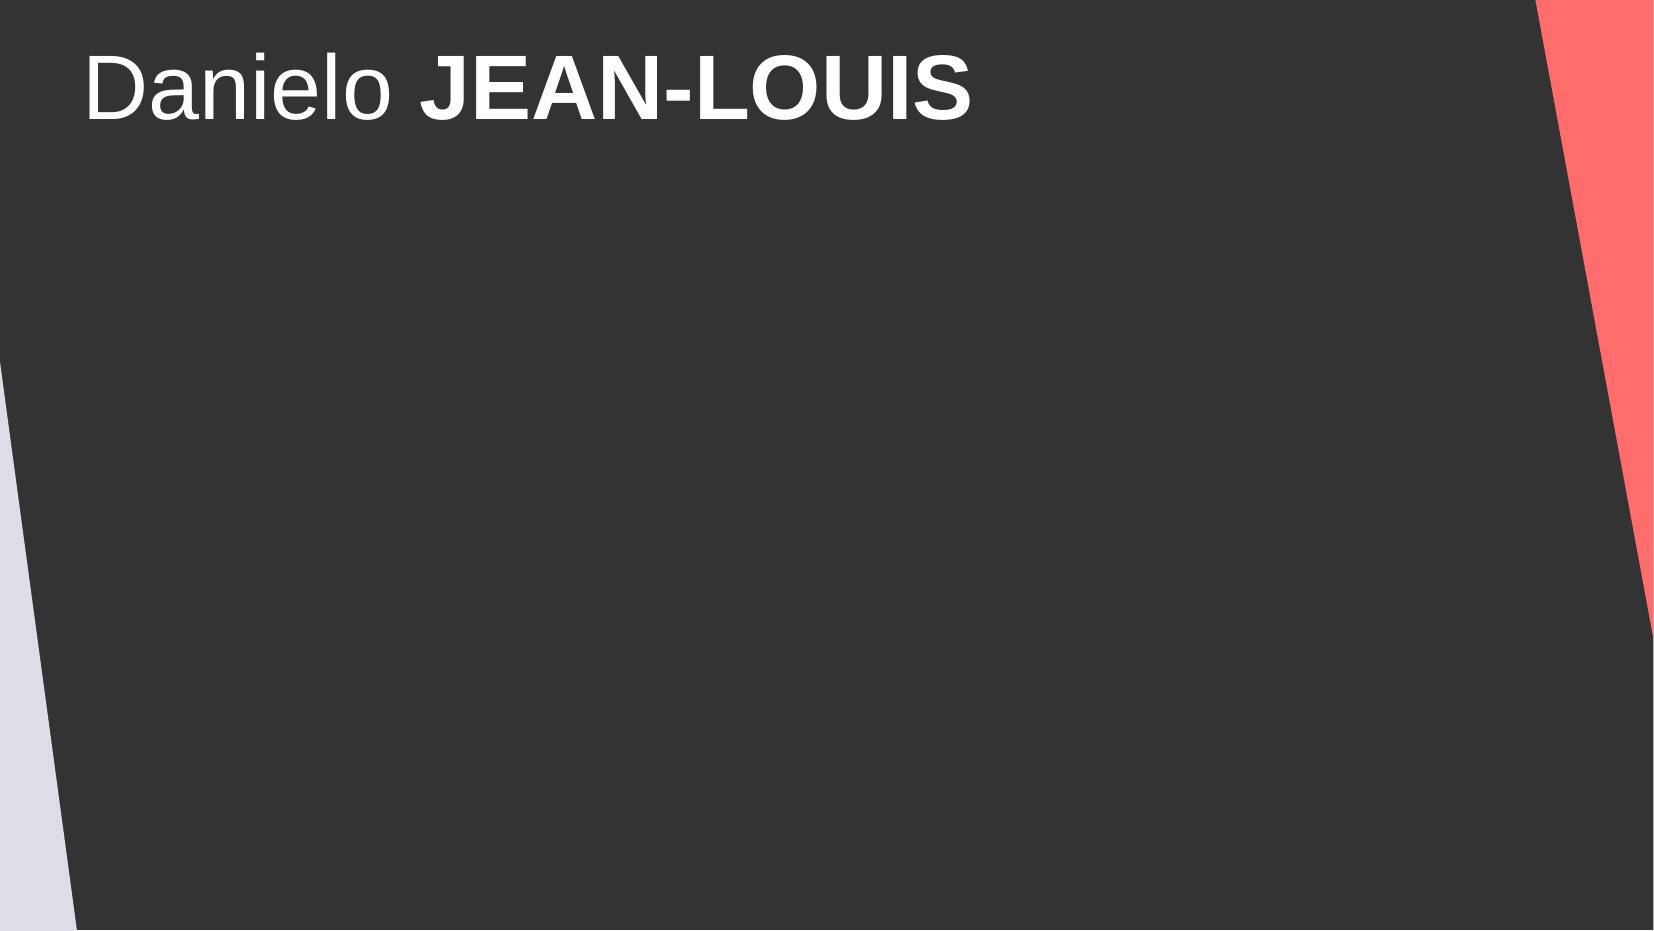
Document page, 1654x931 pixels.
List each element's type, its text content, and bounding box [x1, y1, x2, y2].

text_box [1535, 0, 1654, 642]
subtitle Danielo JEAN-LOUIS [82, 36, 1571, 345]
text_box [0, 362, 78, 931]
